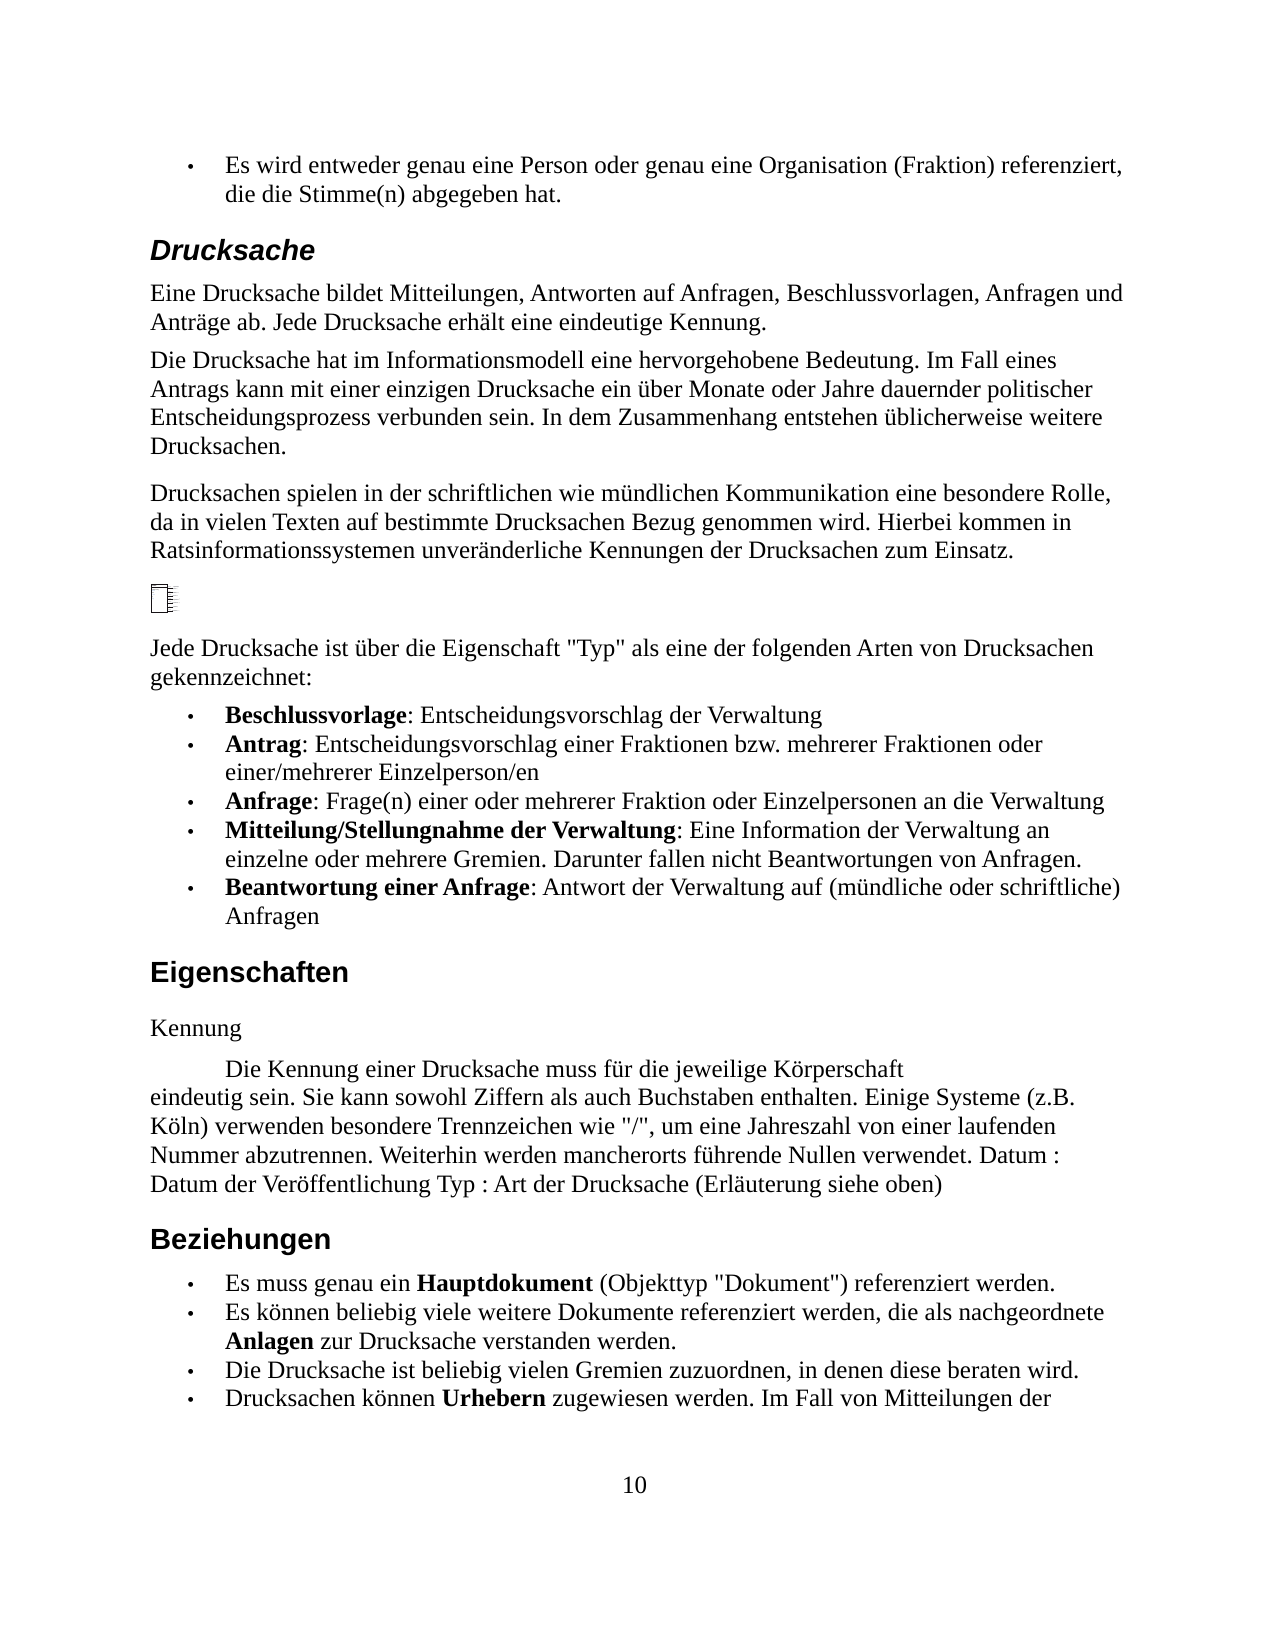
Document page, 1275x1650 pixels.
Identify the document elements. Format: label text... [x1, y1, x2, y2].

list Beschlussvorlage: Entscheidungsvorschlag der Verwaltung [187, 700, 1125, 729]
text Drucksachen spielen in der schriftlichen wie mündlichen Kommunikation eine besondere Rolle, da in vielen Texten auf bestimmte Drucksachen Bezug genommen wird. Hierbei kommen in Ratsinformationssystemen unveränderliche Kennungen der Drucksachen zum Einsatz. [150, 478, 1125, 564]
list Anfrage: Frage(n) einer oder mehrerer Fraktion oder Einzelpersonen an die Verwaltung [187, 786, 1125, 815]
list Mitteilung/Stellungnahme der Verwaltung: Eine Information der Verwaltung an einzelne oder mehrere Gremien. Darunter fallen nicht Beantwortungen von Anfragen. [187, 815, 1125, 872]
text Die Kennung einer Drucksache muss für die jeweilige Körperschaft [225, 1054, 1125, 1082]
list Antrag: Entscheidungsvorschlag einer Fraktionen bzw. mehrerer Fraktionen oder einer/mehrerer Einzelperson/en [187, 729, 1125, 786]
text Eine Drucksache bildet Mitteilungen, Antworten auf Anfragen, Beschlussvorlagen, Anfragen und Anträge ab. Jede Drucksache erhält eine eindeutige Kennung. [150, 278, 1125, 336]
text Die Drucksache hat im Informationsmodell eine hervorgehobene Bedeutung. Im Fall eines Antrags kann mit einer einzigen Drucksache ein über Monate oder Jahre dauernder politischer Entscheidungsprozess verbunden sein. In dem Zusammenhang entstehen üblicherweise weitere Drucksachen. [150, 345, 1125, 460]
list Beantwortung einer Anfrage: Antwort der Verwaltung auf (mündliche oder schriftliche) Anfragen [187, 872, 1125, 930]
list Es wird entweder genau eine Person oder genau eine Organisation (Fraktion) referenziert, die die Stimme(n) abgegeben hat. [187, 150, 1125, 207]
text eindeutig sein. Sie kann sowohl Ziffern als auch Buchstaben enthalten. Einige Systeme (z.B. Köln) verwenden besondere Trennzeichen wie "/", um eine Jahreszahl von einer laufenden Nummer abzutrennen. Weiterhin werden mancherorts führende Nullen verwendet. Datum : Datum der Veröffentlichung Typ : Art der Drucksache (Erläuterung siehe oben) [150, 1082, 1125, 1197]
subtitle Eigenschaften [150, 955, 1125, 988]
subtitle Beziehungen [150, 1222, 1125, 1256]
list Die Drucksache ist beliebig vielen Gremien zuzuordnen, in denen diese beraten wird. [187, 1355, 1125, 1383]
text Kennung [150, 1013, 1125, 1042]
subtitle Drucksache [150, 232, 1125, 266]
list Es können beliebig viele weitere Dokumente referenziert werden, die als nachgeordnete Anlagen zur Drucksache verstanden werden. [187, 1297, 1125, 1355]
list Es muss genau ein Hauptdokument (Objekttyp "Dokument") referenziert werden. [187, 1268, 1125, 1297]
list Drucksachen können Urhebern zugewiesen werden. Im Fall von Mitteilungen der [187, 1383, 1125, 1412]
text Jede Drucksache ist über die Eigenschaft "Typ" als eine der folgenden Arten von Drucksachen gekennzeichnet: [150, 633, 1125, 691]
